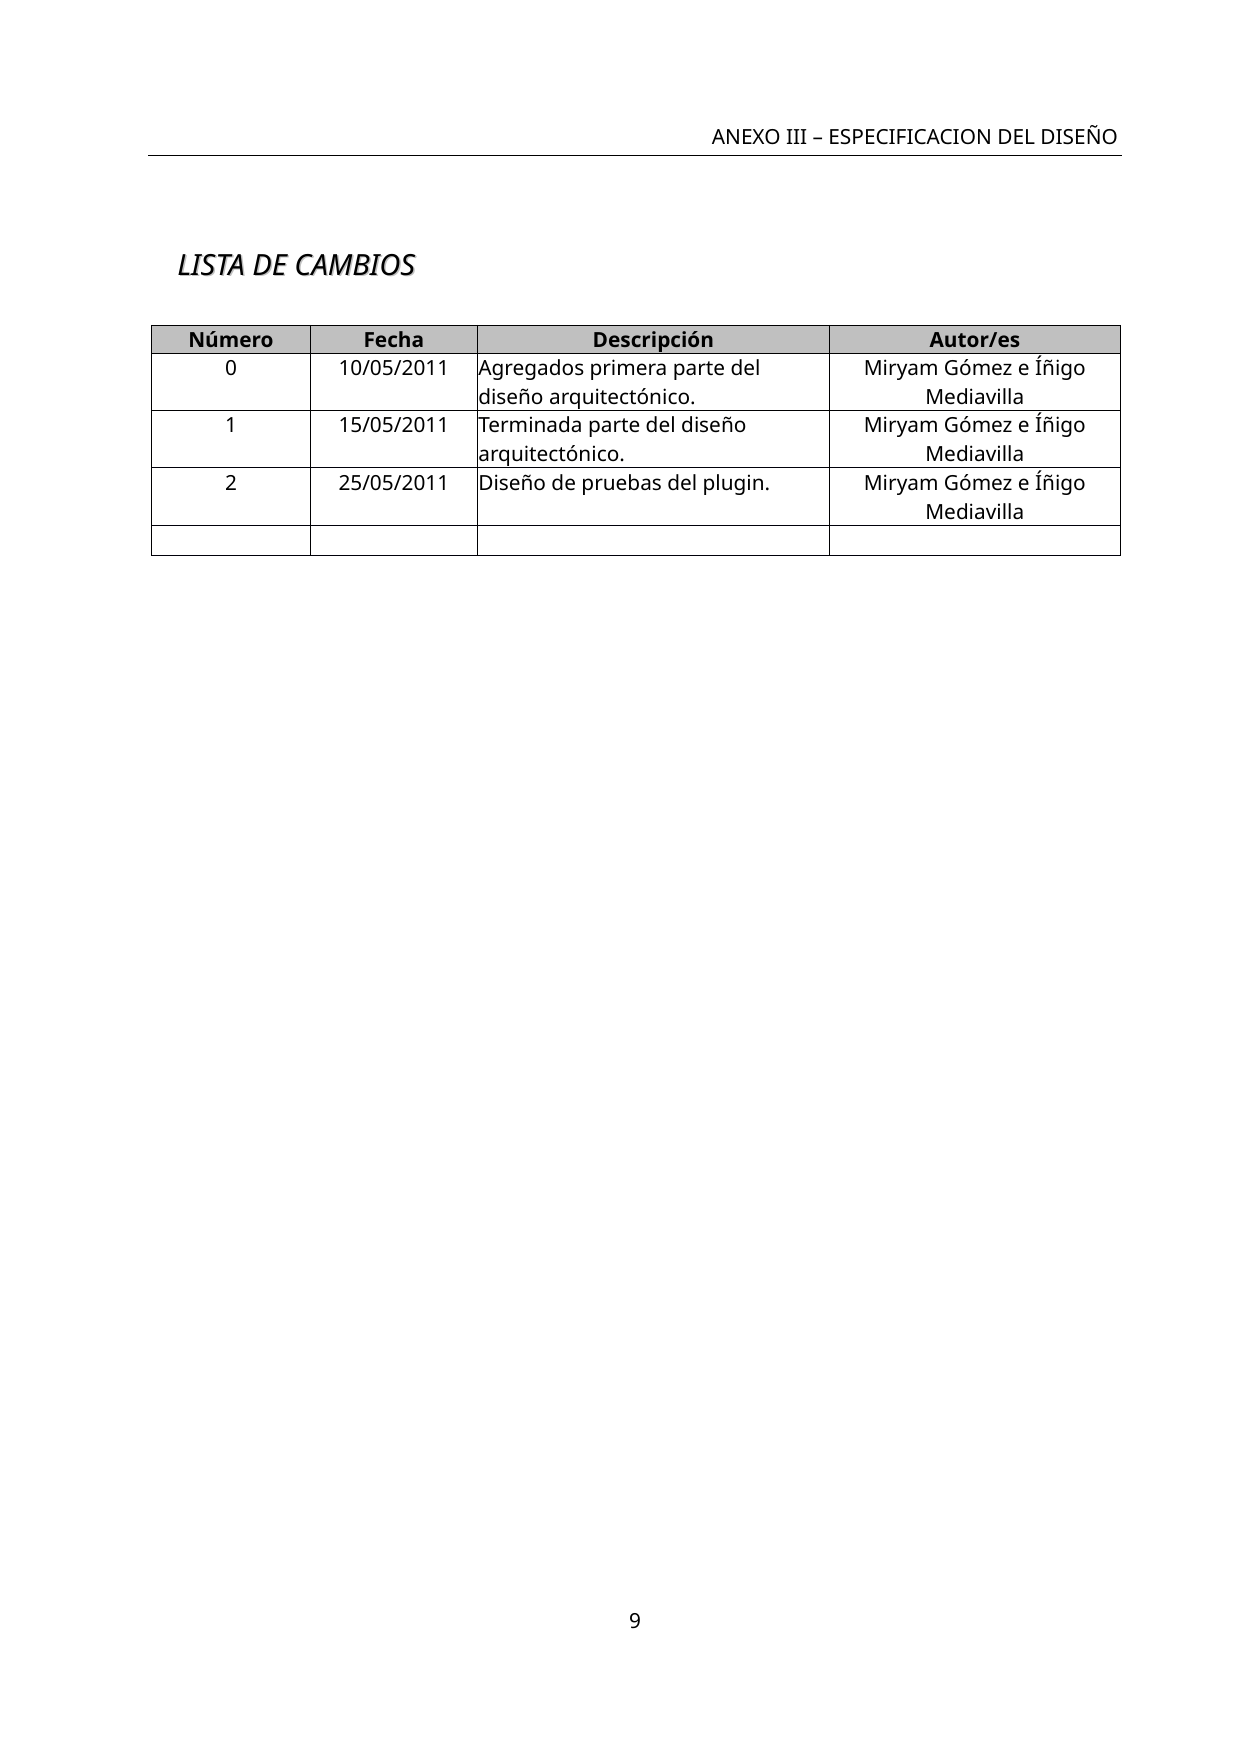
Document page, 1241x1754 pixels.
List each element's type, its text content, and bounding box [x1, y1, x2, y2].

table_header Número [152, 326, 310, 353]
table_header Fecha [311, 326, 477, 353]
table_cell Miryam Gómez e Íñigo Mediavilla [830, 411, 1120, 467]
table_cell 25/05/2011 [311, 468, 477, 525]
table_cell Miryam Gómez e Íñigo Mediavilla [830, 468, 1120, 525]
table_cell 1 [152, 411, 310, 467]
table_cell Agregados primera parte del diseño arquitectónico. [478, 354, 829, 410]
table_header Autor/es [830, 326, 1120, 353]
table_cell Terminada parte del diseño arquitectónico. [478, 411, 829, 467]
table_cell 10/05/2011 [311, 354, 477, 410]
table_header Descripción [478, 326, 829, 353]
table_cell Diseño de pruebas del plugin. [478, 468, 829, 525]
table_cell Miryam Gómez e Íñigo Mediavilla [830, 354, 1120, 410]
table_cell [152, 526, 310, 555]
table_cell [311, 526, 477, 555]
table_cell [830, 526, 1120, 555]
table_cell 2 [152, 468, 310, 525]
table_cell 15/05/2011 [311, 411, 477, 467]
table_cell [478, 526, 829, 555]
subtitle Lista de cambios [177, 244, 1122, 284]
table_cell 0 [152, 354, 310, 410]
